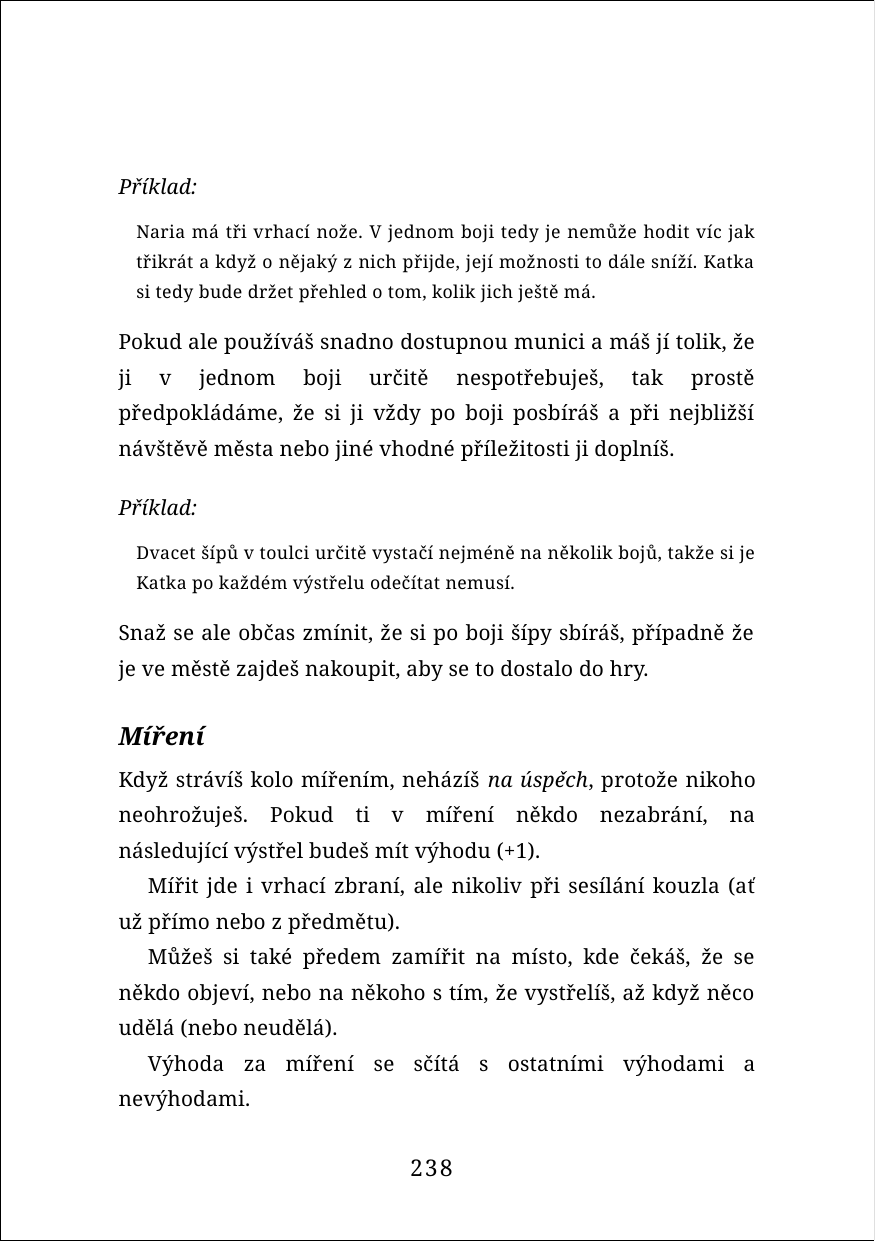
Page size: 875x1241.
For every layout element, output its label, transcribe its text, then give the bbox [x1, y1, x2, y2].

text Pokud ale používáš snadno dostupnou munici a máš jí tolik, že ji v jednom boji určitě nespotřebuješ, tak prostě předpokládáme, že si ji vždy po boji posbíráš a při nejbližší návštěvě města nebo jiné vhodné příležitosti ji doplníš. [118, 327, 756, 462]
text Snaž se ale občas zmínit, že si po boji šípy sbíráš, případně že je ve městě zajdeš nakoupit, aby se to dostalo do hry. [118, 618, 756, 682]
text Když strávíš kolo mířením, neházíš na úspěch, protože nikoho neohrožuješ. Pokud ti v míření někdo nezabrání, na následující výstřel budeš mít výhodu (+1). Mířit jde i vrhací zbraní, ale nikoliv při sesílání kouzla (ať už přímo nebo z předmětu). Můžeš si také předem zamířit na místo, kde čekáš, že se někdo objeví, nebo na někoho s tím, že vystřelíš, až když něco udělá (nebo neudělá). Výhoda za míření se sčítá s ostatními výhodami a nevýhodami. [118, 765, 756, 1113]
text Příklad: [118, 172, 756, 200]
text Příklad: [118, 493, 756, 522]
subtitle Míření [118, 719, 756, 753]
text Naria má tři vrhací nože. V jednom boji tedy je nemůže hodit víc jak třikrát a když o nějaký z nich přijde, její možnosti to dále sníží. Katka si tedy bude držet přehled o tom, kolik jich ještě má. [136, 219, 756, 304]
text Dvacet šípů v toulci určitě vystačí nejméně na několik bojů, takže si je Katka po každém výstřelu odečítat nemusí. [136, 540, 756, 595]
